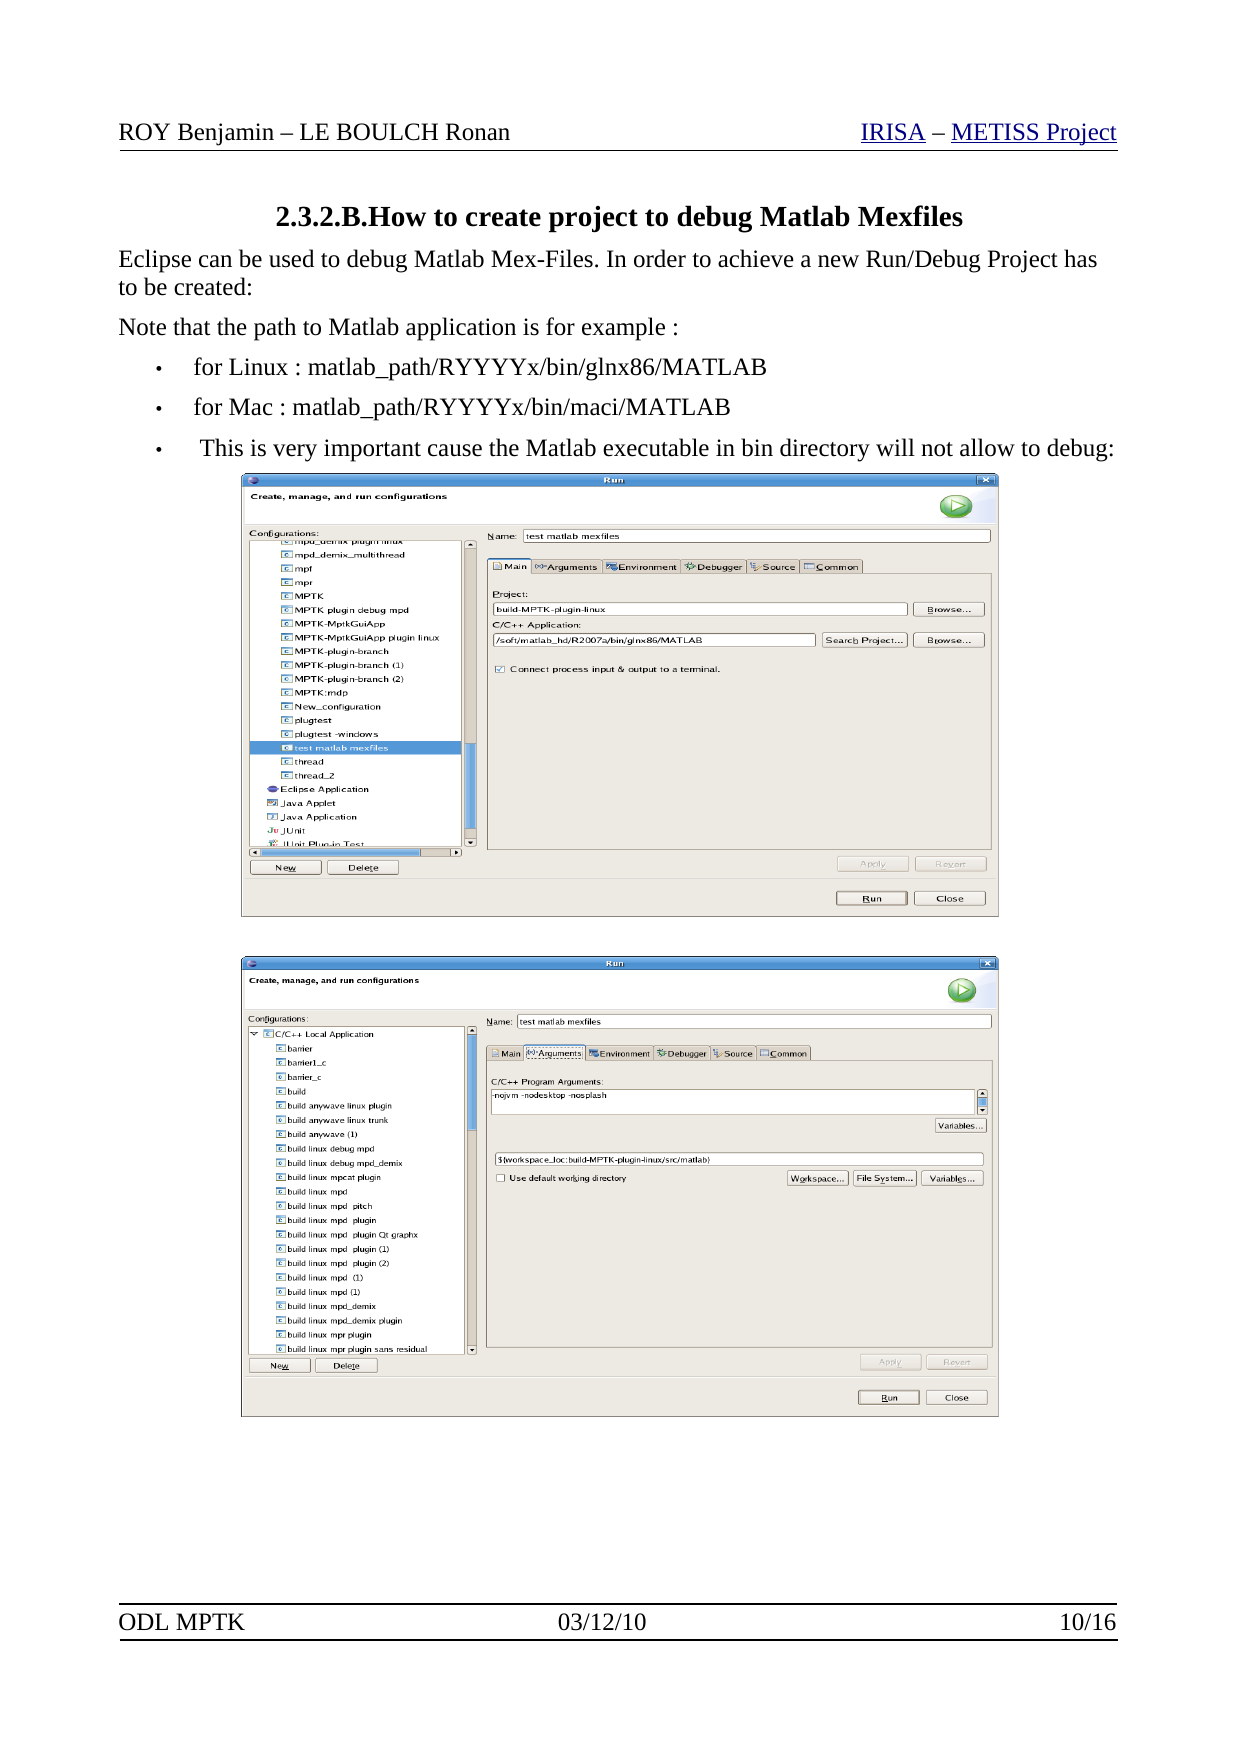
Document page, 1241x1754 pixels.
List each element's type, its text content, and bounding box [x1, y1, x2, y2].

list for Linux : matlab_path/RYYYYx/bin/glnx86/MATLAB [156, 353, 1122, 381]
picture [241, 956, 999, 1417]
list for Mac : matlab_path/RYYYYx/bin/maci/MATLAB [156, 393, 1122, 421]
list This is very important cause the Matlab executable in bin directory will not allow to debug: [156, 434, 1122, 461]
subtitle How to create project to debug Matlab Mexfiles [268, 200, 1122, 233]
text Eclipse can be used to debug Matlab Mex-Files. In order to achieve a new Run/Debug Project has to be created: [118, 245, 1122, 301]
text Note that the path to Matlab application is for example : [118, 313, 1122, 341]
picture [241, 473, 999, 917]
